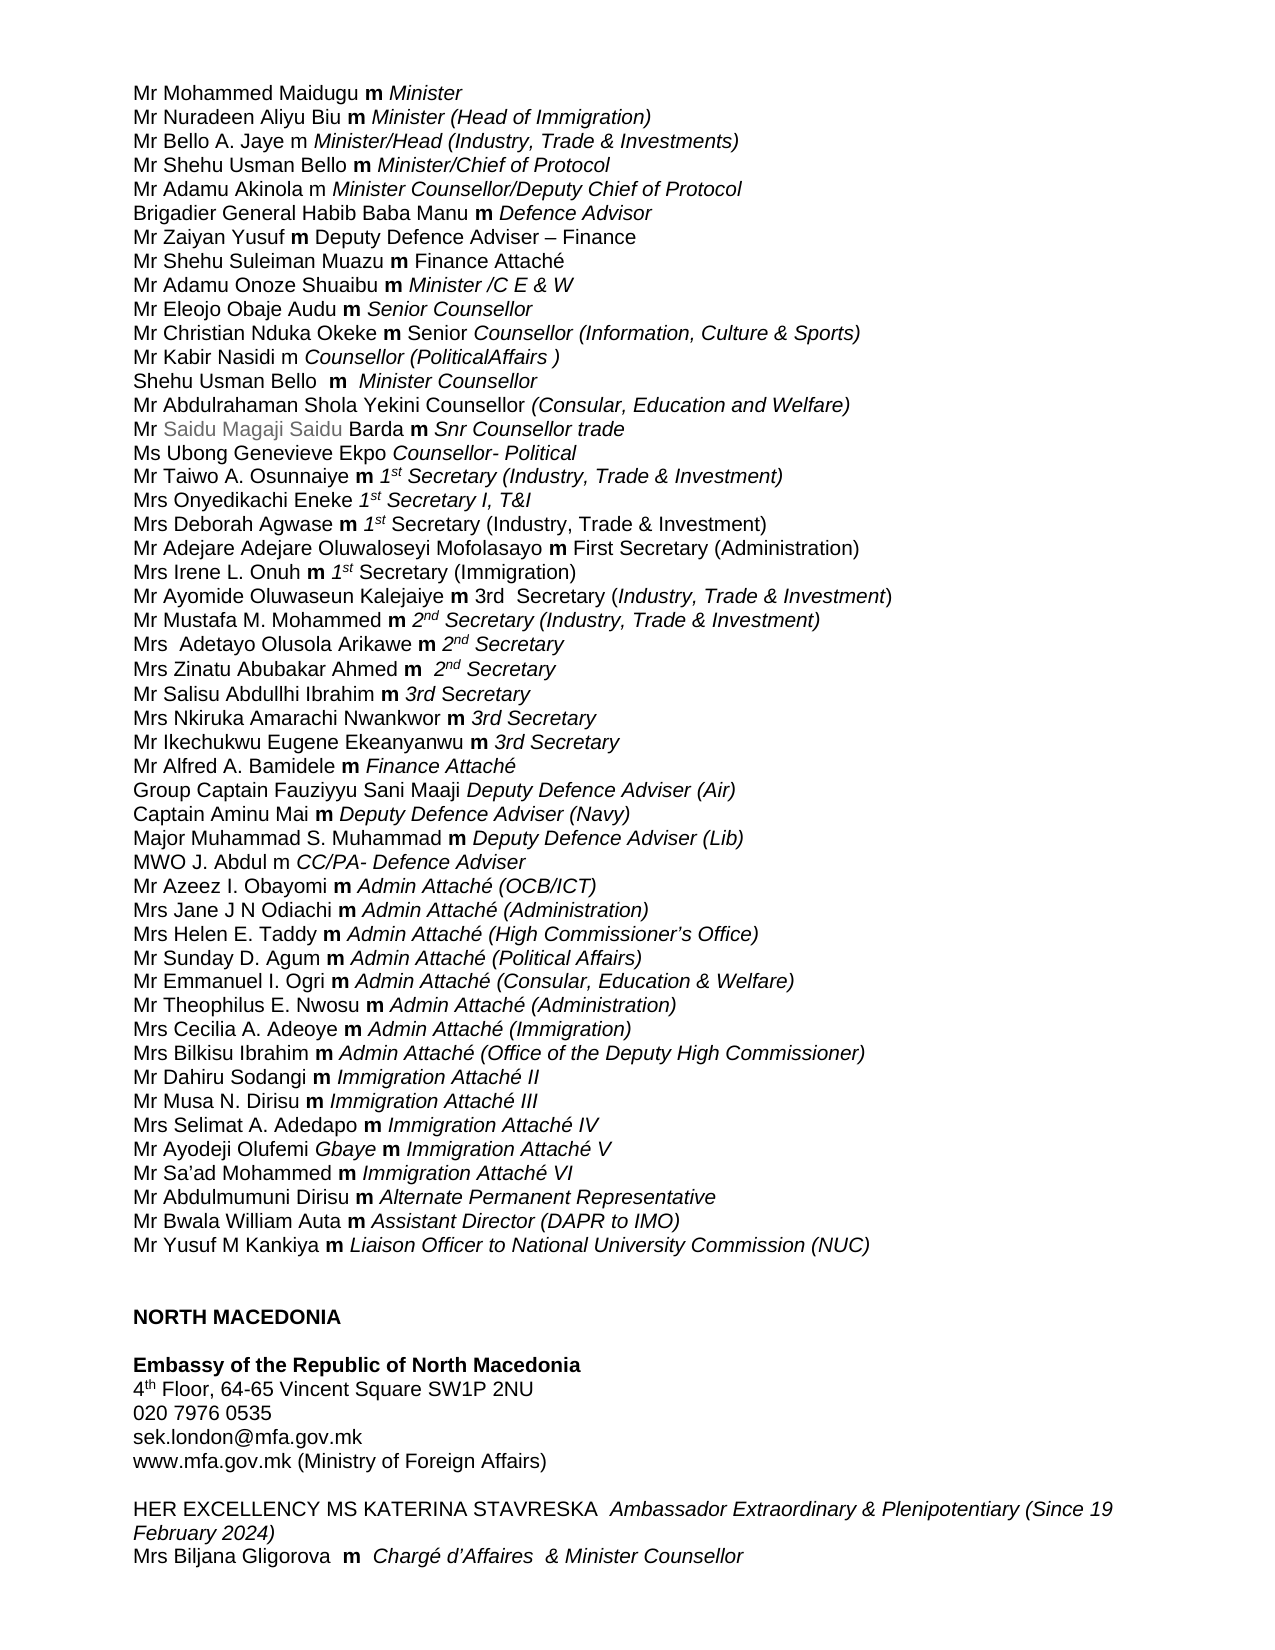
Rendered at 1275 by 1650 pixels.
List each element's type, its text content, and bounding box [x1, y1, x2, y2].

text Mr Zaiyan Yusuf m Deputy Defence Adviser – Finance [133, 225, 1181, 249]
text MWO J. Abdul m CC/PA- Defence Adviser [133, 849, 1181, 873]
text Mr Salisu Abdullhi Ibrahim m 3rd Secretary [133, 682, 1181, 706]
text 020 7976 0535 [133, 1401, 1181, 1424]
text Mr Nuradeen Aliyu Biu m Minister (Head of Immigration) [133, 105, 1181, 129]
text HER EXCELLENCY MS KATERINA STAVRESKA Ambassador Extraordinary & Plenipotentiary (Since 19 February 2024) [133, 1496, 1181, 1544]
text Mrs Adetayo Olusola Arikawe m 2nd Secretary [133, 632, 1181, 656]
text Mr Ikechukwu Eugene Ekeanyanwu m 3rd Secretary [133, 730, 1181, 754]
text Mr Dahiru Sodangi m Immigration Attaché II [133, 1065, 1181, 1089]
text Mr Sa’ad Mohammed m Immigration Attaché VI [133, 1161, 1181, 1185]
text Brigadier General Habib Baba Manu m Defence Advisor [133, 201, 1181, 225]
text Mrs Deborah Agwase m 1st Secretary (Industry, Trade & Investment) [133, 512, 1181, 536]
text NORTH MACEDONIA [133, 1305, 1181, 1329]
text Mr Adamu Onoze Shuaibu m Minister /C E & W [133, 273, 1181, 297]
text Mr Mohammed Maidugu m Minister [133, 81, 1181, 105]
text Mr Adamu Akinola m Minister Counsellor/Deputy Chief of Protocol [133, 177, 1181, 201]
text Shehu Usman Bello m Minister Counsellor [133, 368, 1181, 392]
text 4th Floor, 64-65 Vincent Square SW1P 2NU [133, 1377, 1181, 1401]
text Mr Azeez I. Obayomi m Admin Attaché (OCB/ICT) [133, 873, 1181, 897]
text Mr Shehu Usman Bello m Minister/Chief of Protocol [133, 153, 1181, 177]
text Mr Taiwo A. Osunnaiye m 1st Secretary (Industry, Trade & Investment) [133, 464, 1181, 488]
text Mr Adejare Adejare Oluwaloseyi Mofolasayo m First Secretary (Administration) [133, 536, 1181, 560]
text Mr Abdulmumuni Dirisu m Alternate Permanent Representative [133, 1185, 1181, 1209]
text Mr Sunday D. Agum m Admin Attaché (Political Affairs) [133, 945, 1181, 969]
text Mrs Onyedikachi Eneke 1st Secretary I, T&I [133, 488, 1181, 512]
text Ms Ubong Genevieve Ekpo Counsellor- Political [133, 440, 1181, 464]
text Mr Alfred A. Bamidele m Finance Attaché [133, 754, 1181, 778]
text Captain Aminu Mai m Deputy Defence Adviser (Navy) [133, 802, 1181, 826]
text Mr Theophilus E. Nwosu m Admin Attaché (Administration) [133, 993, 1181, 1017]
text Mr Abdulrahaman Shola Yekini Counsellor (Consular, Education and Welfare) [133, 392, 1181, 416]
text Mr Ayodeji Olufemi Gbaye m Immigration Attaché V [133, 1137, 1181, 1161]
text Mrs Jane J N Odiachi m Admin Attaché (Administration) [133, 897, 1181, 921]
text Mr Shehu Suleiman Muazu m Finance Attaché [133, 249, 1181, 273]
text Major Muhammad S. Muhammad m Deputy Defence Adviser (Lib) [133, 826, 1181, 849]
text Mrs Biljana Gligorova m Chargé d’Affaires & Minister Counsellor [133, 1544, 1181, 1568]
text Mr Emmanuel I. Ogri m Admin Attaché (Consular, Education & Welfare) [133, 969, 1181, 993]
text Mr Eleojo Obaje Audu m Senior Counsellor [133, 297, 1181, 321]
text Mr Mustafa M. Mohammed m 2nd Secretary (Industry, Trade & Investment) [133, 608, 1181, 632]
text Mr Musa N. Dirisu m Immigration Attaché III [133, 1089, 1181, 1113]
text Mr Bello A. Jaye m Minister/Head (Industry, Trade & Investments) [133, 129, 1181, 153]
text Group Captain Fauziyyu Sani Maaji Deputy Defence Adviser (Air) [133, 778, 1181, 802]
text Mr Christian Nduka Okeke m Senior Counsellor (Information, Culture & Sports) [133, 321, 1181, 344]
text Mr Kabir Nasidi m Counsellor (PoliticalAffairs ) [133, 344, 1181, 368]
text Mr Yusuf M Kankiya m Liaison Officer to National University Commission (NUC) [133, 1233, 1181, 1257]
text Mrs Helen E. Taddy m Admin Attaché (High Commissioner’s Office) [133, 921, 1181, 945]
text Mrs Selimat A. Adedapo m Immigration Attaché IV [133, 1113, 1181, 1137]
text Mrs Nkiruka Amarachi Nwankwor m 3rd Secretary [133, 706, 1181, 730]
text Mrs Irene L. Onuh m 1st Secretary (Immigration) [133, 560, 1181, 584]
text Mr Ayomide Oluwaseun Kalejaiye m 3rd Secretary (Industry, Trade & Investment) [133, 584, 1181, 608]
text Embassy of the Republic of North Macedonia [133, 1353, 1181, 1377]
text Mrs Cecilia A. Adeoye m Admin Attaché (Immigration) [133, 1017, 1181, 1041]
text Mrs Bilkisu Ibrahim m Admin Attaché (Office of the Deputy High Commissioner) [133, 1041, 1181, 1065]
text Mrs Zinatu Abubakar Ahmed m 2nd Secretary [133, 657, 1181, 681]
text Mr Bwala William Auta m Assistant Director (DAPR to IMO) [133, 1209, 1181, 1233]
text sek.london@mfa.gov.mk [133, 1424, 1181, 1448]
text www.mfa.gov.mk (Ministry of Foreign Affairs) [133, 1448, 1181, 1472]
text Mr Saidu Magaji Saidu Barda m Snr Counsellor trade [133, 416, 1181, 440]
